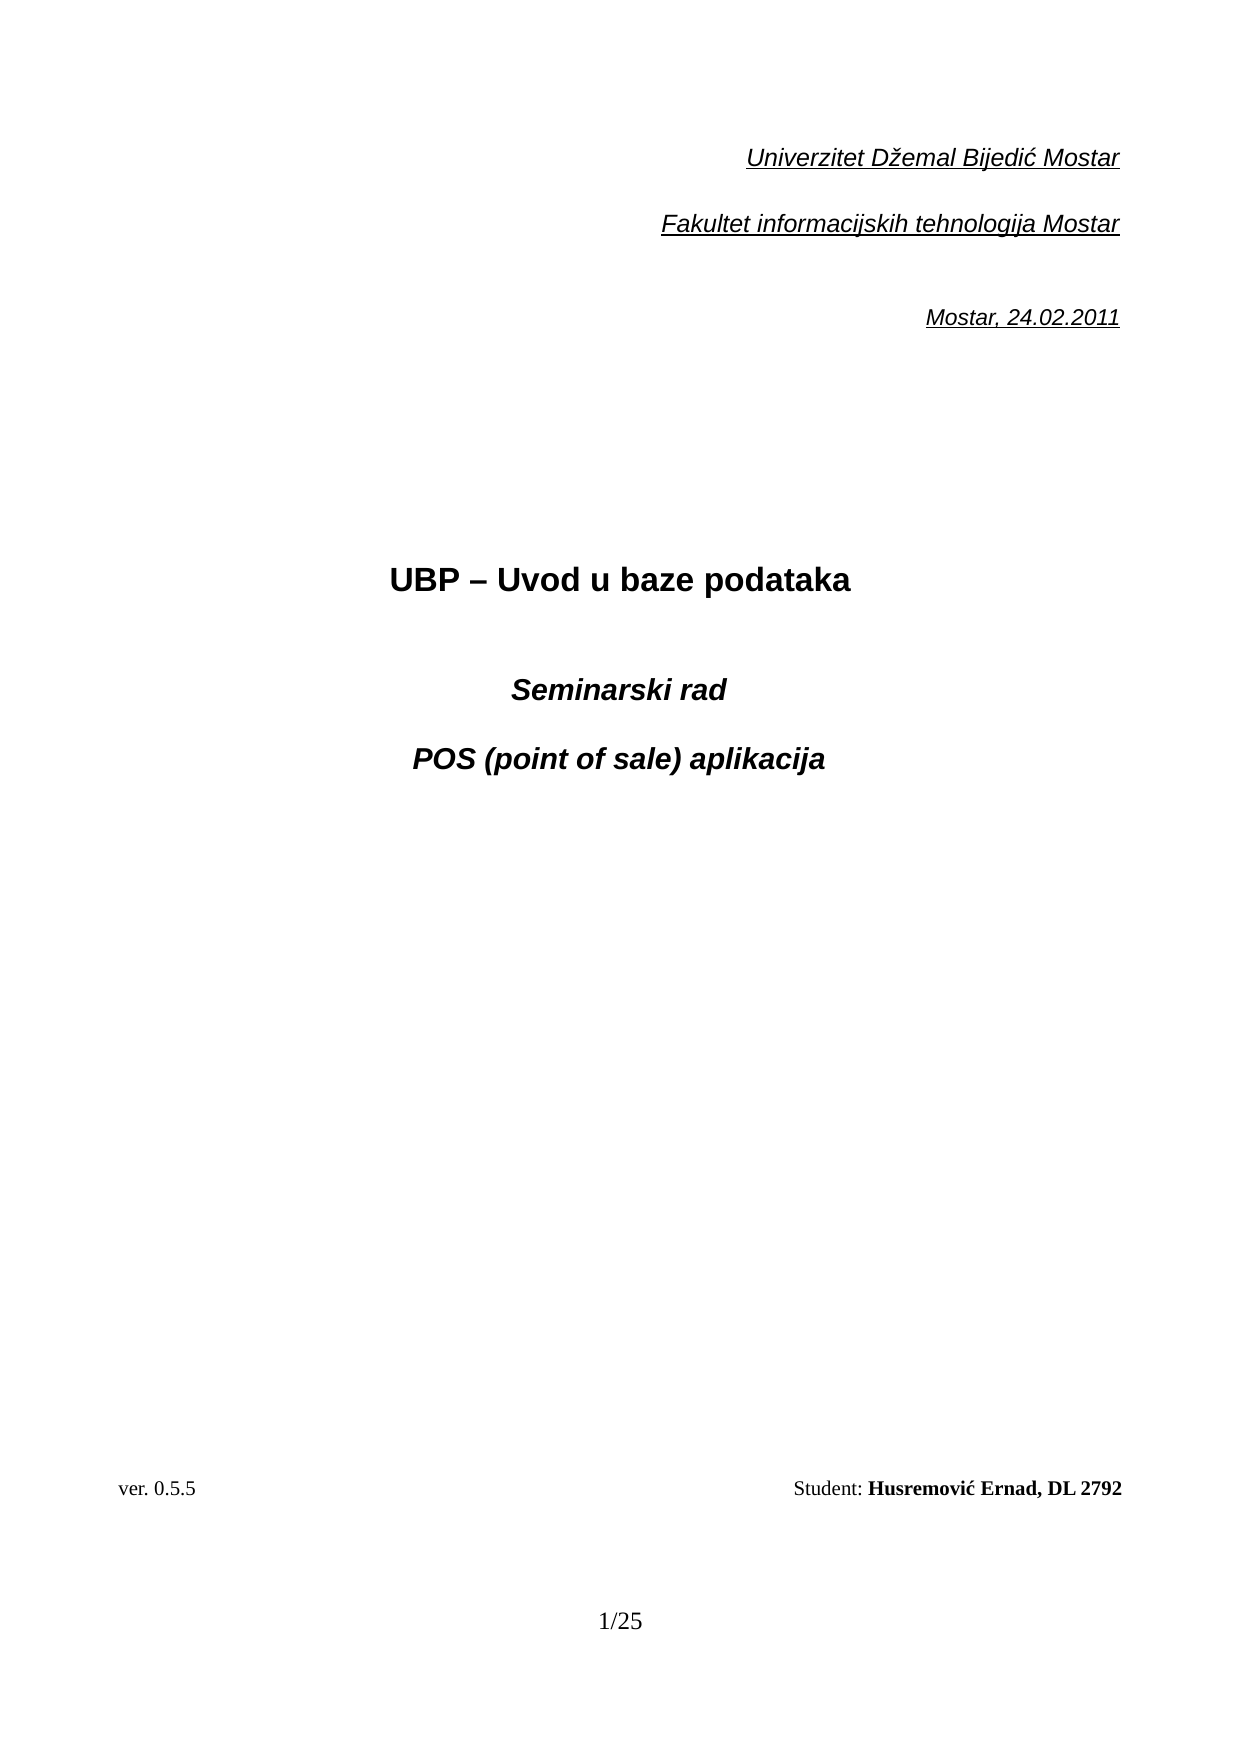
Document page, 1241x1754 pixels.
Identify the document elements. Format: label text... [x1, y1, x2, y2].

table_header ver. 0.5.5 [118, 1476, 620, 1512]
subtitle Univerzitet Džemal Bijedić Mostar [118, 143, 1122, 172]
table_cell [620, 1512, 1122, 1541]
subtitle UBP – Uvod u baze podataka [118, 559, 1122, 598]
table_header Student: Husremović Ernad, DL 2792 [620, 1476, 1122, 1512]
subtitle Seminarski rad POS (point of sale) aplikacija [118, 672, 1122, 776]
table_cell [118, 1512, 620, 1541]
subtitle Mostar, 24.02.2011 [118, 304, 1122, 331]
subtitle Fakultet informacijskih tehnologija Mostar [118, 209, 1122, 238]
